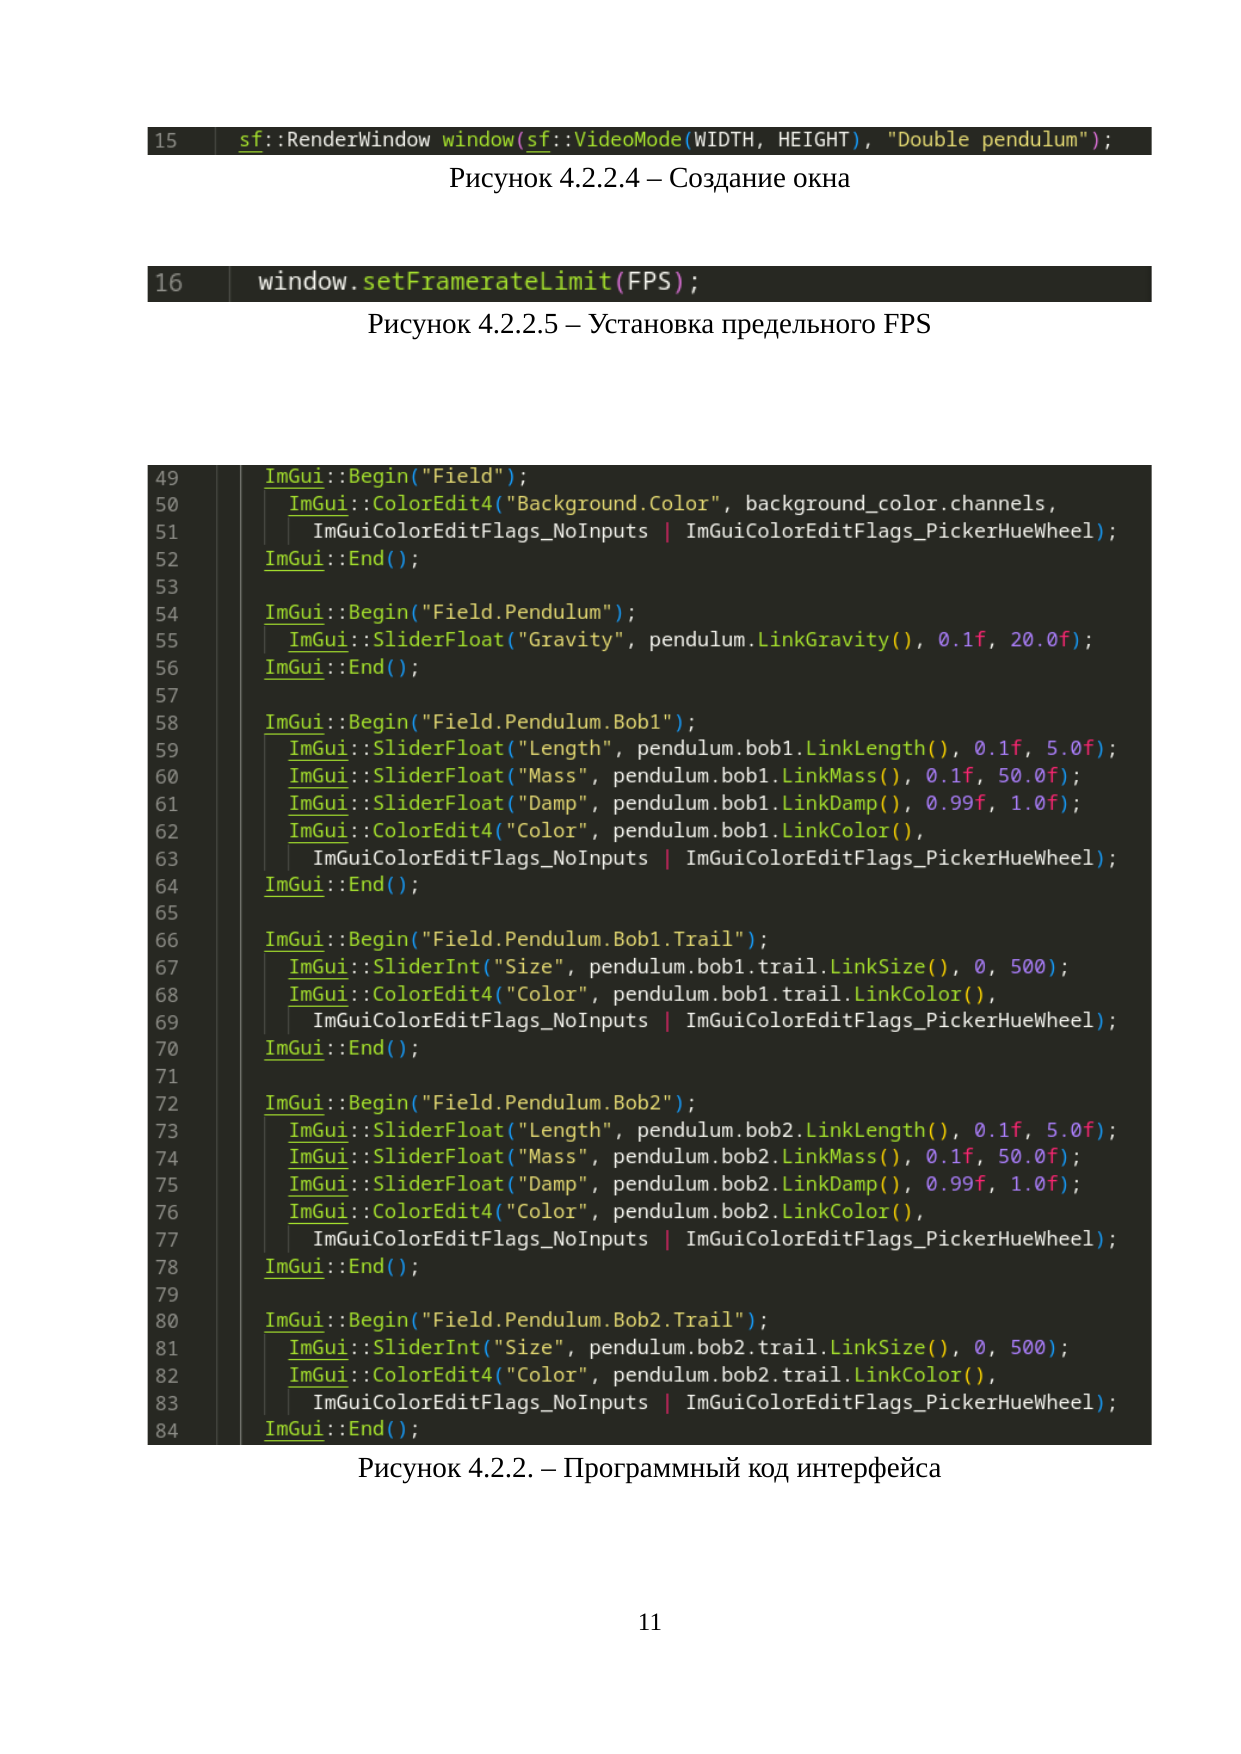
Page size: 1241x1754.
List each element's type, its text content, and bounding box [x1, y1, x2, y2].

text Рисунок 4.2.2. – Программный код интерфейса [148, 1445, 1152, 1483]
picture [147, 465, 1152, 1445]
picture [147, 127, 1152, 155]
text Рисунок 4.2.2.4 – Создание окна [148, 155, 1152, 193]
text Рисунок 4.2.2.5 – Установка предельного FPS [148, 302, 1152, 340]
picture [147, 266, 1152, 302]
text [148, 118, 1152, 127]
